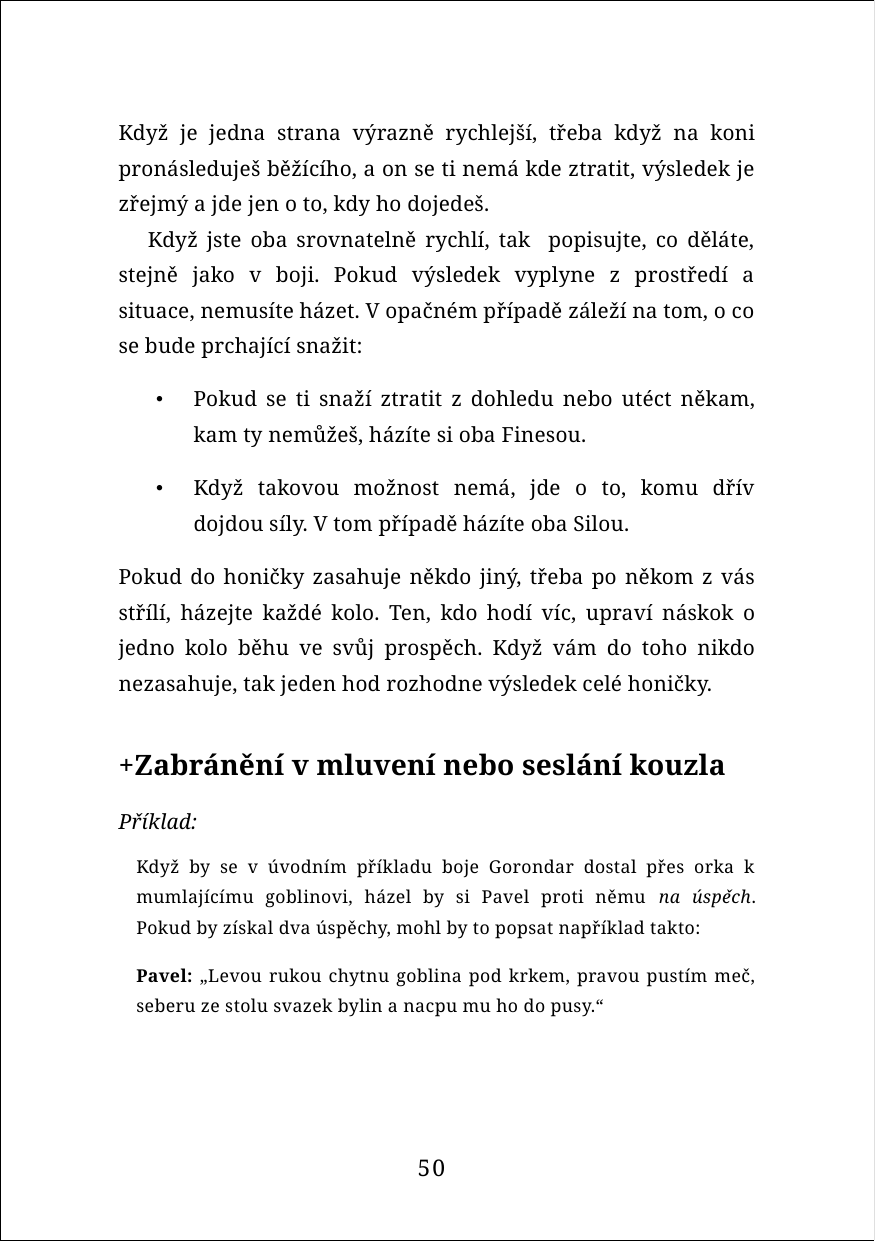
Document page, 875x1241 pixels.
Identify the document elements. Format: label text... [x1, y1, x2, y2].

text Příklad: [118, 807, 756, 836]
subtitle +Zabránění v mluvení nebo seslání kouzla [118, 746, 756, 784]
text Pokud do honičky zasahuje někdo jiný, třeba po někom z vás střílí, házejte každé kolo. Ten, kdo hodí víc, upraví náskok o jedno kolo běhu ve svůj prospěch. Když vám do toho nikdo nezasahuje, tak jeden hod rozhodne výsledek celé honičky. [118, 562, 756, 697]
list Pokud se ti snaží ztratit z dohledu nebo utéct někam, kam ty nemůžeš, házíte si oba Finesou. [156, 384, 756, 448]
text Když by se v úvodním příkladu boje Gorondar dostal přes orka k mumlajícímu goblinovi, házel by si Pavel proti němu na úspěch. Pokud by získal dva úspěchy, mohl by to popsat například takto: [136, 855, 756, 939]
text Když je jedna strana výrazně rychlejší, třeba když na koni pronásleduješ běžícího, a on se ti nemá kde ztratit, výsledek je zřejmý a jde jen o to, kdy ho dojedeš. Když jste oba srovnatelně rychlí, tak popisujte, co děláte, stejně jako v boji. Pokud výsledek vyplyne z prostředí a situace, nemusíte házet. V opačném případě záleží na tom, o co se bude prchající snažit: [118, 118, 756, 360]
list Když takovou možnost nemá, jde o to, komu dřív dojdou síly. V tom případě házíte oba Silou. [156, 473, 756, 537]
text Pavel: „Levou rukou chytnu goblina pod krkem, pravou pustím meč, seberu ze stolu svazek bylin a nacpu mu ho do pusy.“ [136, 963, 756, 1017]
